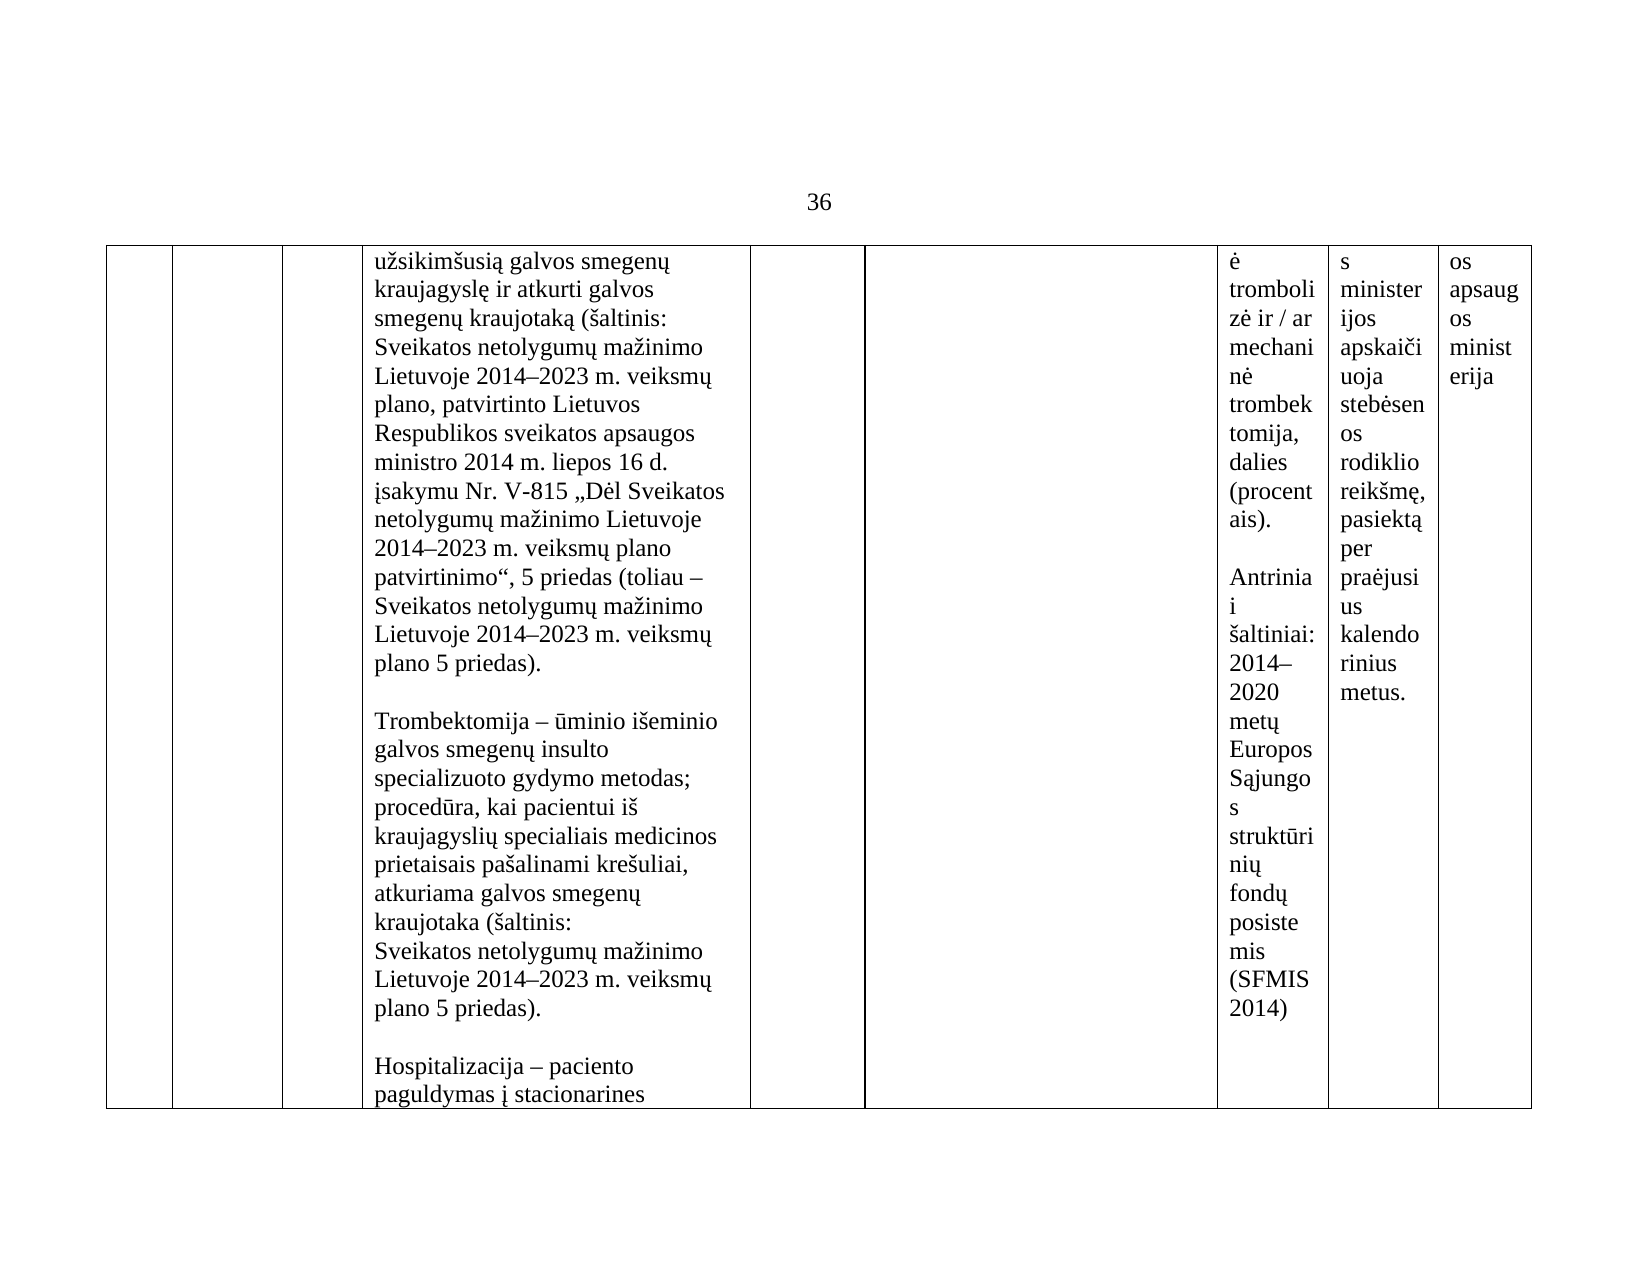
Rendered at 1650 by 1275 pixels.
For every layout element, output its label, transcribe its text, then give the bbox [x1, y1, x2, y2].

table_cell [283, 246, 362, 1108]
table_cell [866, 246, 1217, 1108]
table_cell ė trombolizė ir / ar mechaninė trombektomija, dalies (procentais). Antriniai šaltiniai: 2014–2020 metų Europos Sąjungos struktūrinių fondų posistemis (SFMIS2014) [1218, 246, 1328, 1108]
table_cell s ministerijos apskaičiuoja stebėsenos rodiklio reikšmę, pasiektą per praėjusius kalendorinius metus. [1329, 246, 1438, 1108]
table_cell [107, 246, 172, 1108]
table_cell užsikimšusią galvos smegenų kraujagyslę ir atkurti galvos smegenų kraujotaką (šaltinis: Sveikatos netolygumų mažinimo Lietuvoje 2014–2023 m. veiksmų plano, patvirtinto Lietuvos Respublikos sveikatos apsaugos ministro 2014 m. liepos 16 d. įsakymu Nr. V-815 „Dėl Sveikatos netolygumų mažinimo Lietuvoje 2014–2023 m. veiksmų plano patvirtinimo“, 5 priedas (toliau – Sveikatos netolygumų mažinimo Lietuvoje 2014–2023 m. veiksmų plano 5 priedas). Trombektomija – ūminio išeminio galvos smegenų insulto specializuoto gydymo metodas; procedūra, kai pacientui iš kraujagyslių specialiais medicinos prietaisais pašalinami krešuliai, atkuriama galvos smegenų kraujotaka (šaltinis: Sveikatos netolygumų mažinimo Lietuvoje 2014–2023 m. veiksmų plano 5 priedas). Hospitalizacija – paciento paguldymas į stacionarines [363, 246, 750, 1108]
table_cell os apsaugos ministerija [1439, 246, 1531, 1108]
table_cell [751, 246, 864, 1108]
table_cell [173, 246, 282, 1108]
